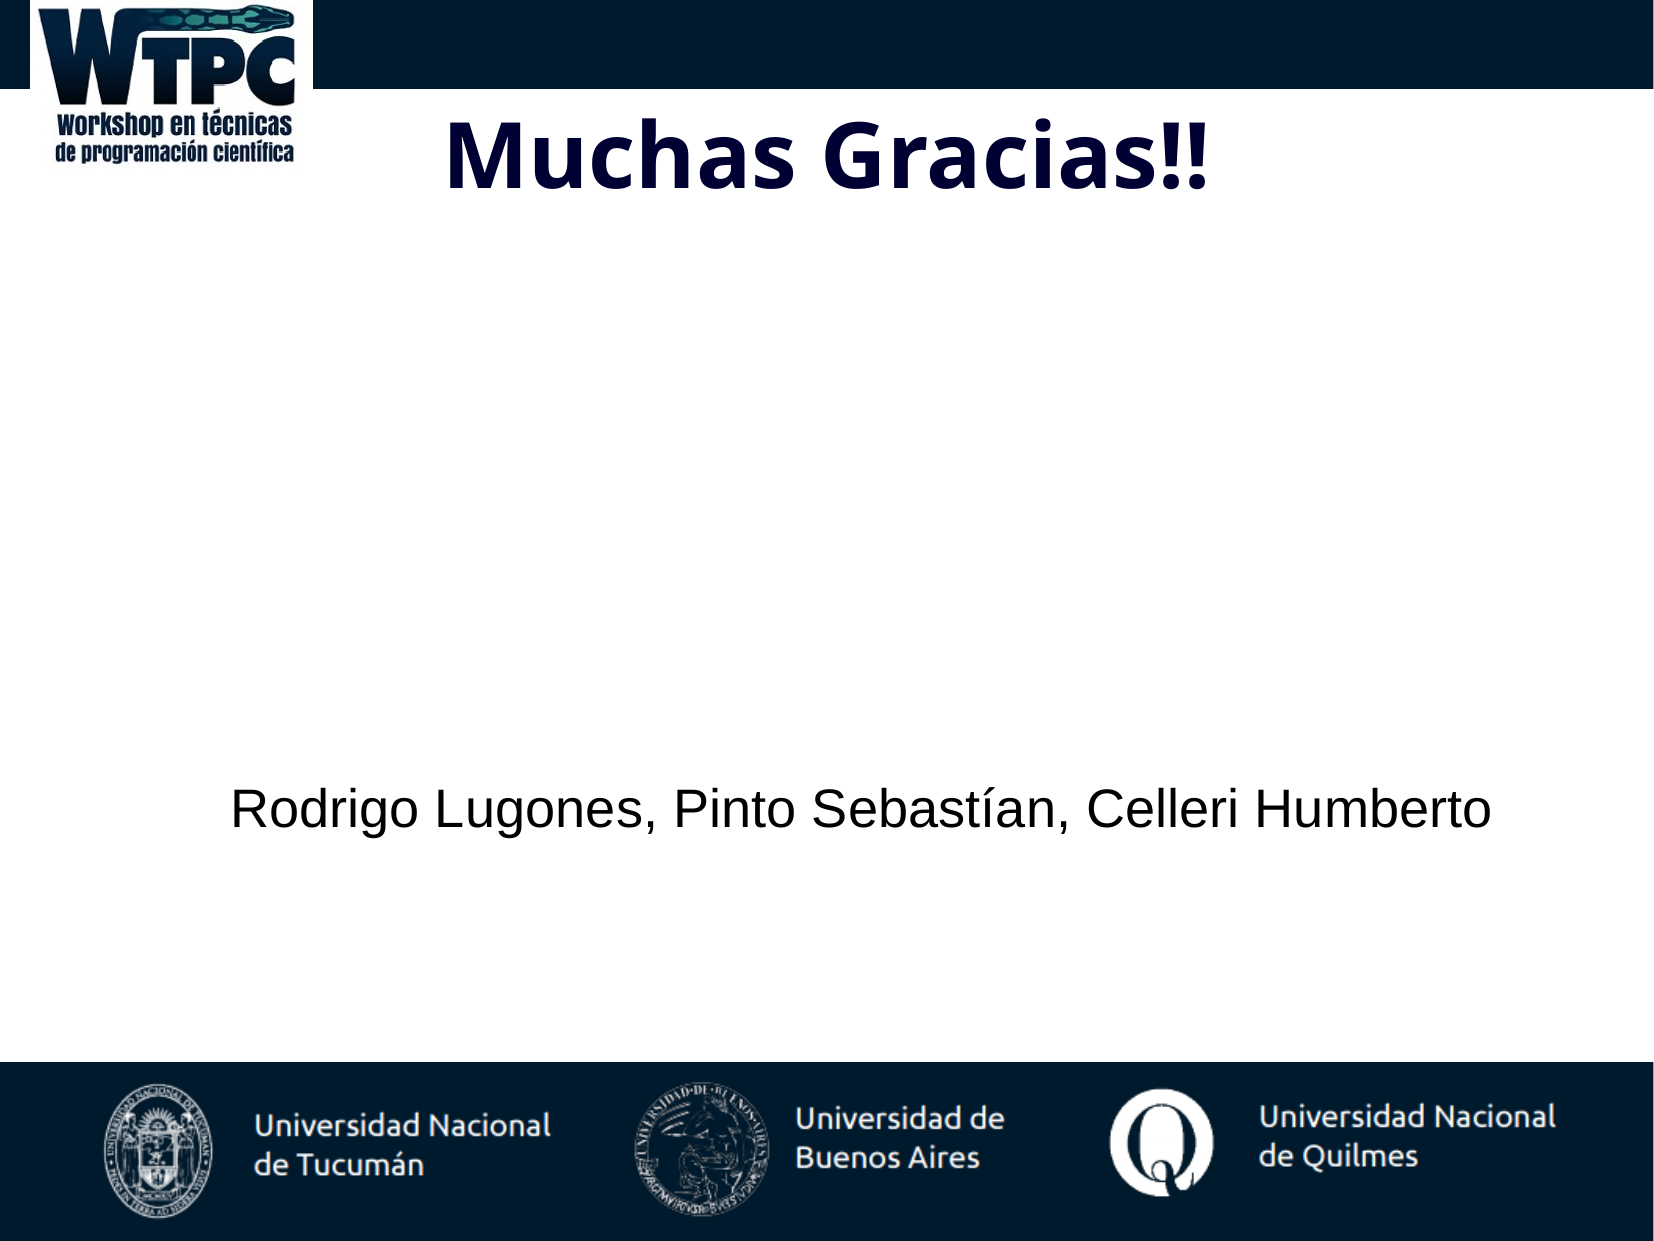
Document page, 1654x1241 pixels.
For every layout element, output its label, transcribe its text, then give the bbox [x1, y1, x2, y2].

title Muchas Gracias!! [82, 49, 1571, 257]
list Rodrigo Lugones, Pinto Sebastían, Celleri Humberto [82, 778, 1571, 1010]
picture [0, 0, 1654, 175]
picture [0, 1062, 1654, 1241]
